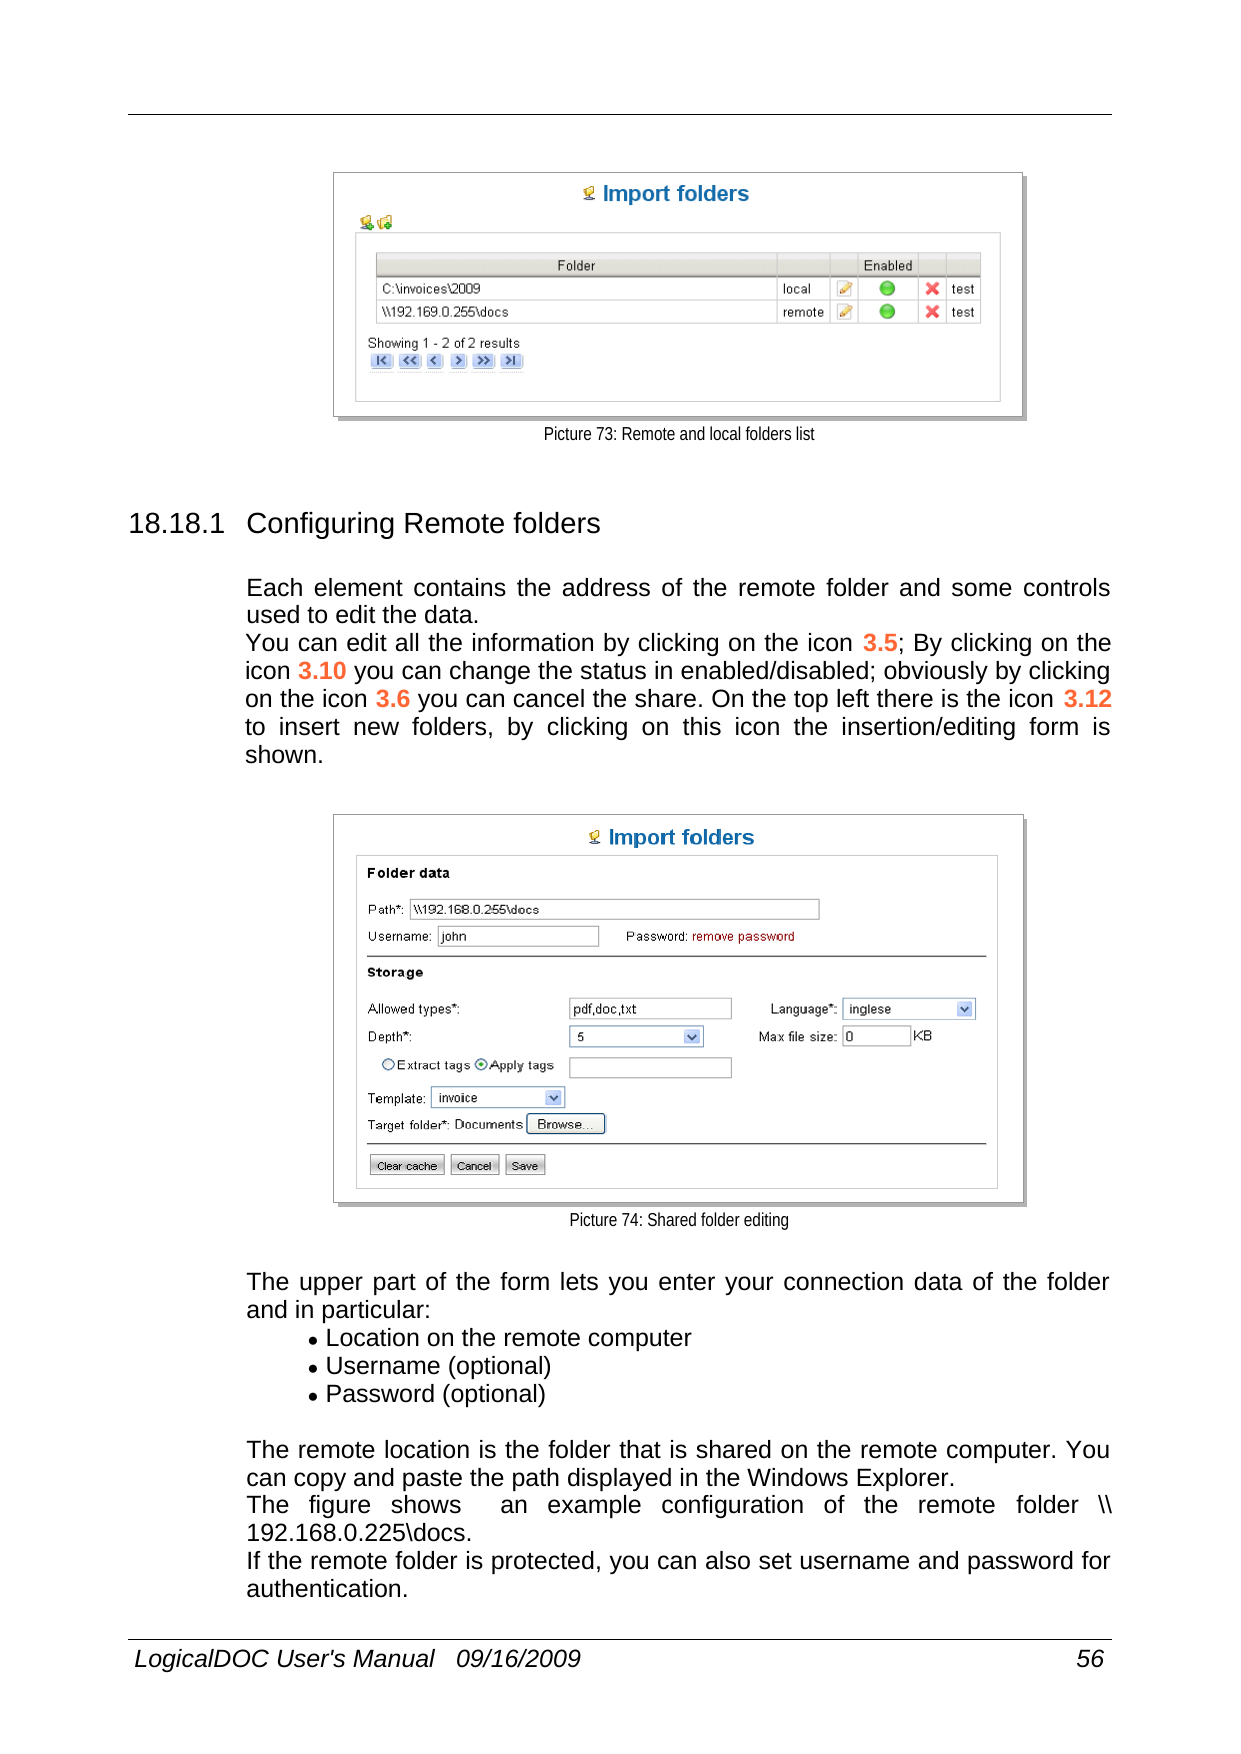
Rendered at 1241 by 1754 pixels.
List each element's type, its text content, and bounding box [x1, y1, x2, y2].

text If the remote folder is protected, you can also set username and password for authentication. [246, 1547, 1112, 1603]
text The upper part of the form lets you enter your connection data of the folder and in particular: [246, 1268, 1112, 1324]
text The remote location is the folder that is shared on the remote computer. You can copy and paste the path displayed in the Windows Explorer. [246, 1436, 1112, 1491]
text Each element contains the address of the remote folder and some controls used to edit the data. [246, 573, 1112, 629]
text ● Username (optional) [307, 1352, 1112, 1380]
text You can edit all the information by clicking on the icon 3.5; By clicking on the icon 3.10 you can change the status in enabled/disabled; obviously by clicking on the icon 3.6 you can cancel the share. On the top left there is the icon 3.12 to insert new folders, by clicking on this icon the insertion/editing form is shown. [245, 629, 1112, 769]
text Picture 74: Shared folder editing [333, 1203, 1025, 1230]
subtitle Configuring Remote folders [128, 507, 1112, 539]
text ● Password (optional) [307, 1380, 1112, 1408]
text The figure shows an example configuration of the remote folder \\192.168.0.225\docs. [246, 1491, 1112, 1547]
text ● Location on the remote computer [307, 1324, 1112, 1352]
text Picture 73: Remote and local folders list [333, 417, 1025, 444]
